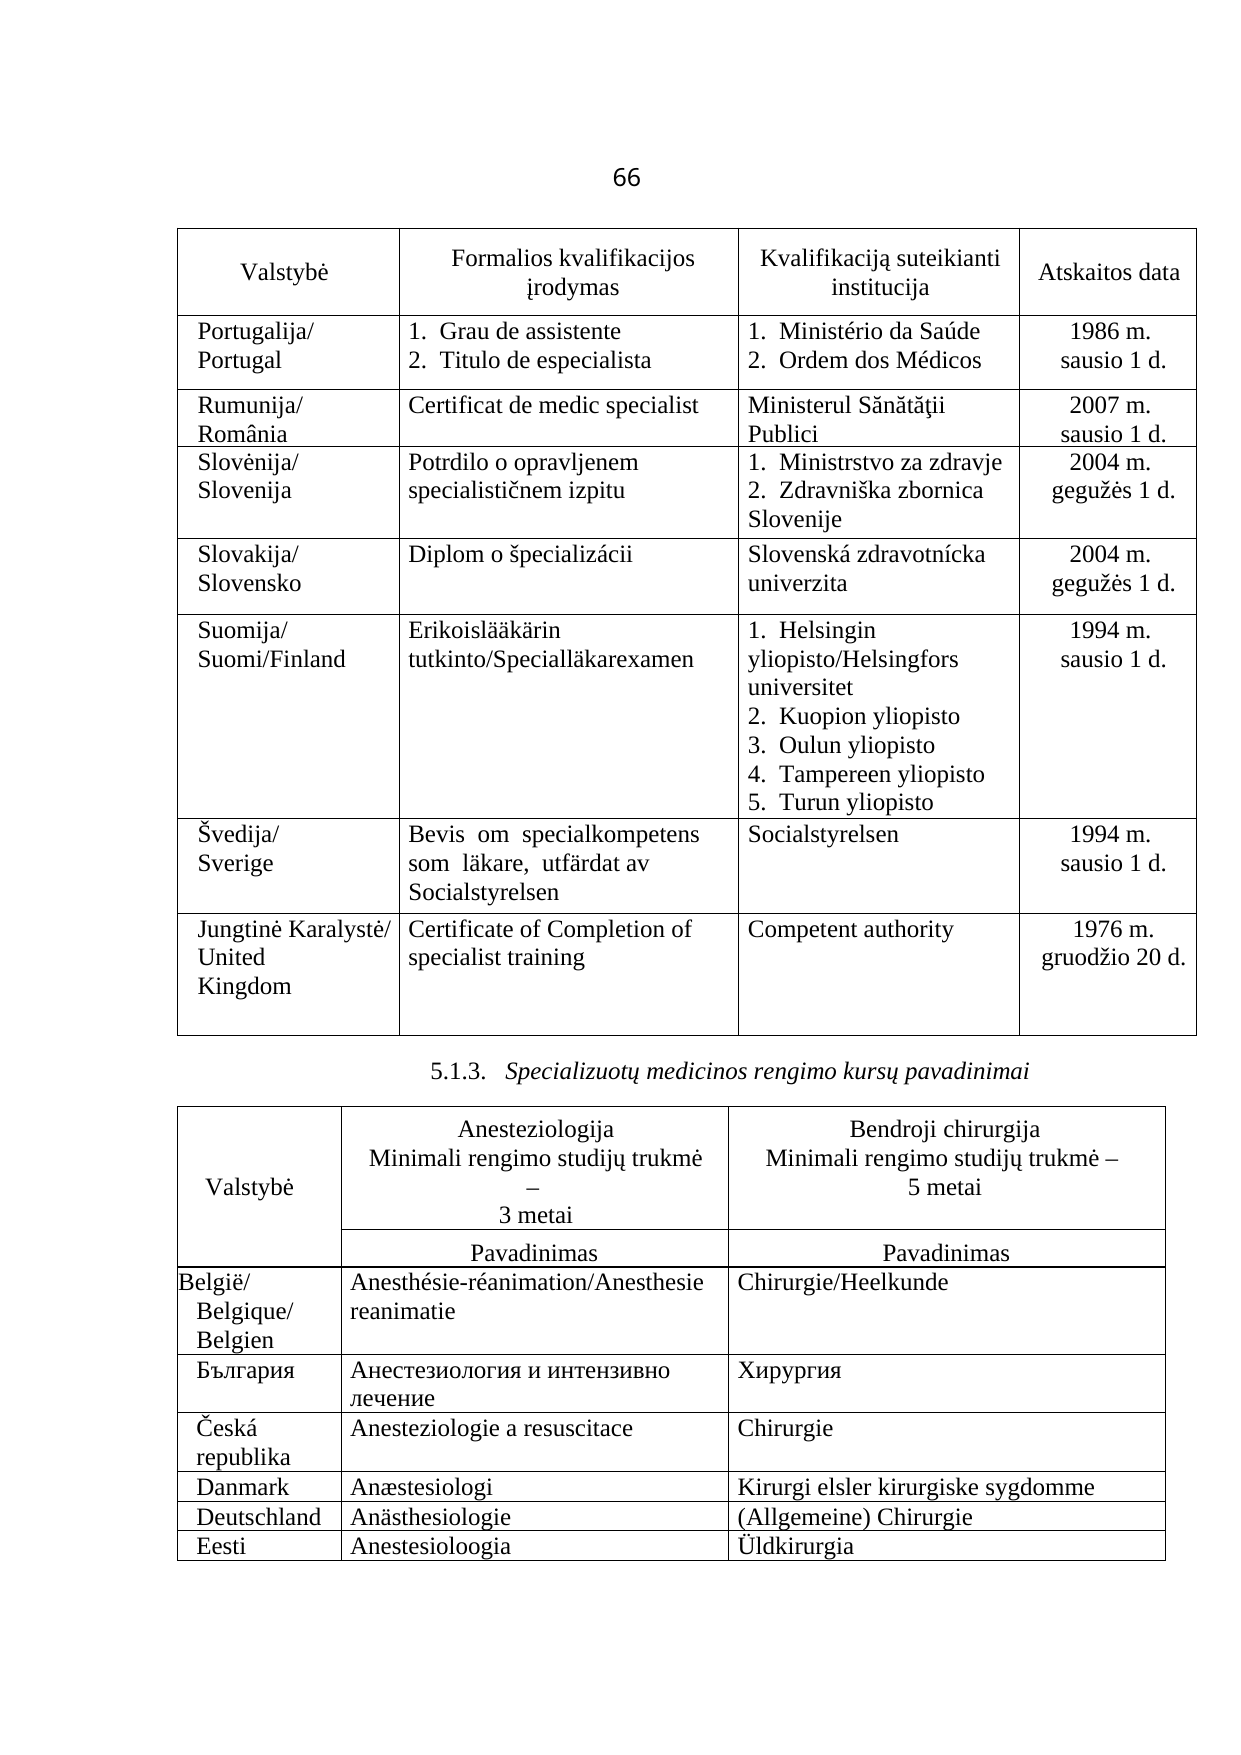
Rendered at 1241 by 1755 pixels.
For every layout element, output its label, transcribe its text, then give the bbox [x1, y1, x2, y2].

table_cell Portugalija/ Portugal [178, 316, 399, 389]
table_cell Pavadinimas [729, 1230, 1165, 1266]
table_cell Anæstesiologi [342, 1472, 728, 1501]
table_cell Suomija/ Suomi/Finland [178, 615, 399, 818]
table_cell Slovėnija/ Slovenija [178, 447, 399, 538]
table_cell 1. Ministério da Saúde 2. Ordem dos Médicos [739, 316, 1019, 389]
table_cell Švedija/ Sverige [178, 819, 399, 913]
table_cell Certificat de medic specialist [400, 390, 738, 446]
table_cell Danmark [178, 1472, 341, 1501]
table_cell Chirurgie/Heelkunde [729, 1268, 1165, 1354]
table_cell 2007 m. sausio 1 d. [1020, 390, 1196, 446]
table_cell 2004 m. gegužės 1 d. [1020, 447, 1196, 538]
table_cell 1994 m. sausio 1 d. [1020, 615, 1196, 818]
table_header Kvalifikaciją suteikianti institucija [739, 229, 1019, 315]
table_header Anesteziologija Minimali rengimo studijų trukmė – 3 metai [342, 1107, 728, 1229]
table_cell Competent authority [739, 914, 1019, 1034]
table_cell Česká republika [178, 1413, 341, 1471]
table_cell 1. Helsingin yliopisto/Helsingfors universitet 2. Kuopion yliopisto 3. Oulun yliopisto 4. Tampereen yliopisto 5. Turun yliopisto [739, 615, 1019, 818]
table_cell 2004 m. gegužės 1 d. [1020, 539, 1196, 614]
table_cell Deutschland [178, 1502, 341, 1530]
table_cell 1986 m. sausio 1 d. [1020, 316, 1196, 389]
table_cell Anesteziologie a resuscitace [342, 1413, 728, 1471]
table_cell Pavadinimas [342, 1230, 728, 1266]
text 5.1.3. Specializuotų medicinos rengimo kursų pavadinimai [133, 1056, 1122, 1085]
table_cell Jungtinė Karalystė/ United Kingdom [178, 914, 399, 1034]
table_cell Rumunija/ România [178, 390, 399, 446]
table_cell Bevis om specialkompetens som läkare, utfärdat av Socialstyrelsen [400, 819, 738, 913]
table_cell Eesti [178, 1531, 341, 1560]
table_cell Kirurgi elsler kirurgiske sygdomme [729, 1472, 1165, 1501]
table_cell Potrdilo o opravljenem specialističnem izpitu [400, 447, 738, 538]
table_cell Erikoislääkärin tutkinto/Specialläkarexamen [400, 615, 738, 818]
table_cell Certificate of Completion of specialist training [400, 914, 738, 1034]
table_cell Diplom o špecializácii [400, 539, 738, 614]
table_header Atskaitos data [1020, 229, 1196, 315]
table_cell Üldkirurgia [729, 1531, 1165, 1560]
table_header Valstybė [178, 229, 399, 315]
table_cell Хирургия [729, 1355, 1165, 1412]
table_cell 1. Ministrstvo za zdravje 2. Zdravniška zbornica Slovenije [739, 447, 1019, 538]
table_cell 1976 m. gruodžio 20 d. [1020, 914, 1196, 1034]
table_cell Slovenská zdravotnícka univerzita [739, 539, 1019, 614]
table_cell België/Belgique/ Belgien [178, 1268, 341, 1354]
table_cell Ministerul Sănătăţii Publici [739, 390, 1019, 446]
table_header Valstybė [178, 1107, 341, 1266]
table_cell Anestesioloogia [342, 1531, 728, 1560]
table_cell Slovakija/ Slovensko [178, 539, 399, 614]
table_cell Chirurgie [729, 1413, 1165, 1471]
table_header Formalios kvalifikacijos įrodymas [400, 229, 738, 315]
table_cell Socialstyrelsen [739, 819, 1019, 913]
table_cell 1994 m. sausio 1 d. [1020, 819, 1196, 913]
table_cell България [178, 1355, 341, 1412]
table_cell Анестезиология и интензивно лечение [342, 1355, 728, 1412]
table_cell (Allgemeine) Chirurgie [729, 1502, 1165, 1530]
table_header Bendroji chirurgija Minimali rengimo studijų trukmė – 5 metai [729, 1107, 1165, 1229]
table_cell 1. Grau de assistente 2. Titulo de especialista [400, 316, 738, 389]
table_cell Anästhesiologie [342, 1502, 728, 1530]
table_cell Anesthésie-réanimation/Anesthesie reanimatie [342, 1268, 728, 1354]
